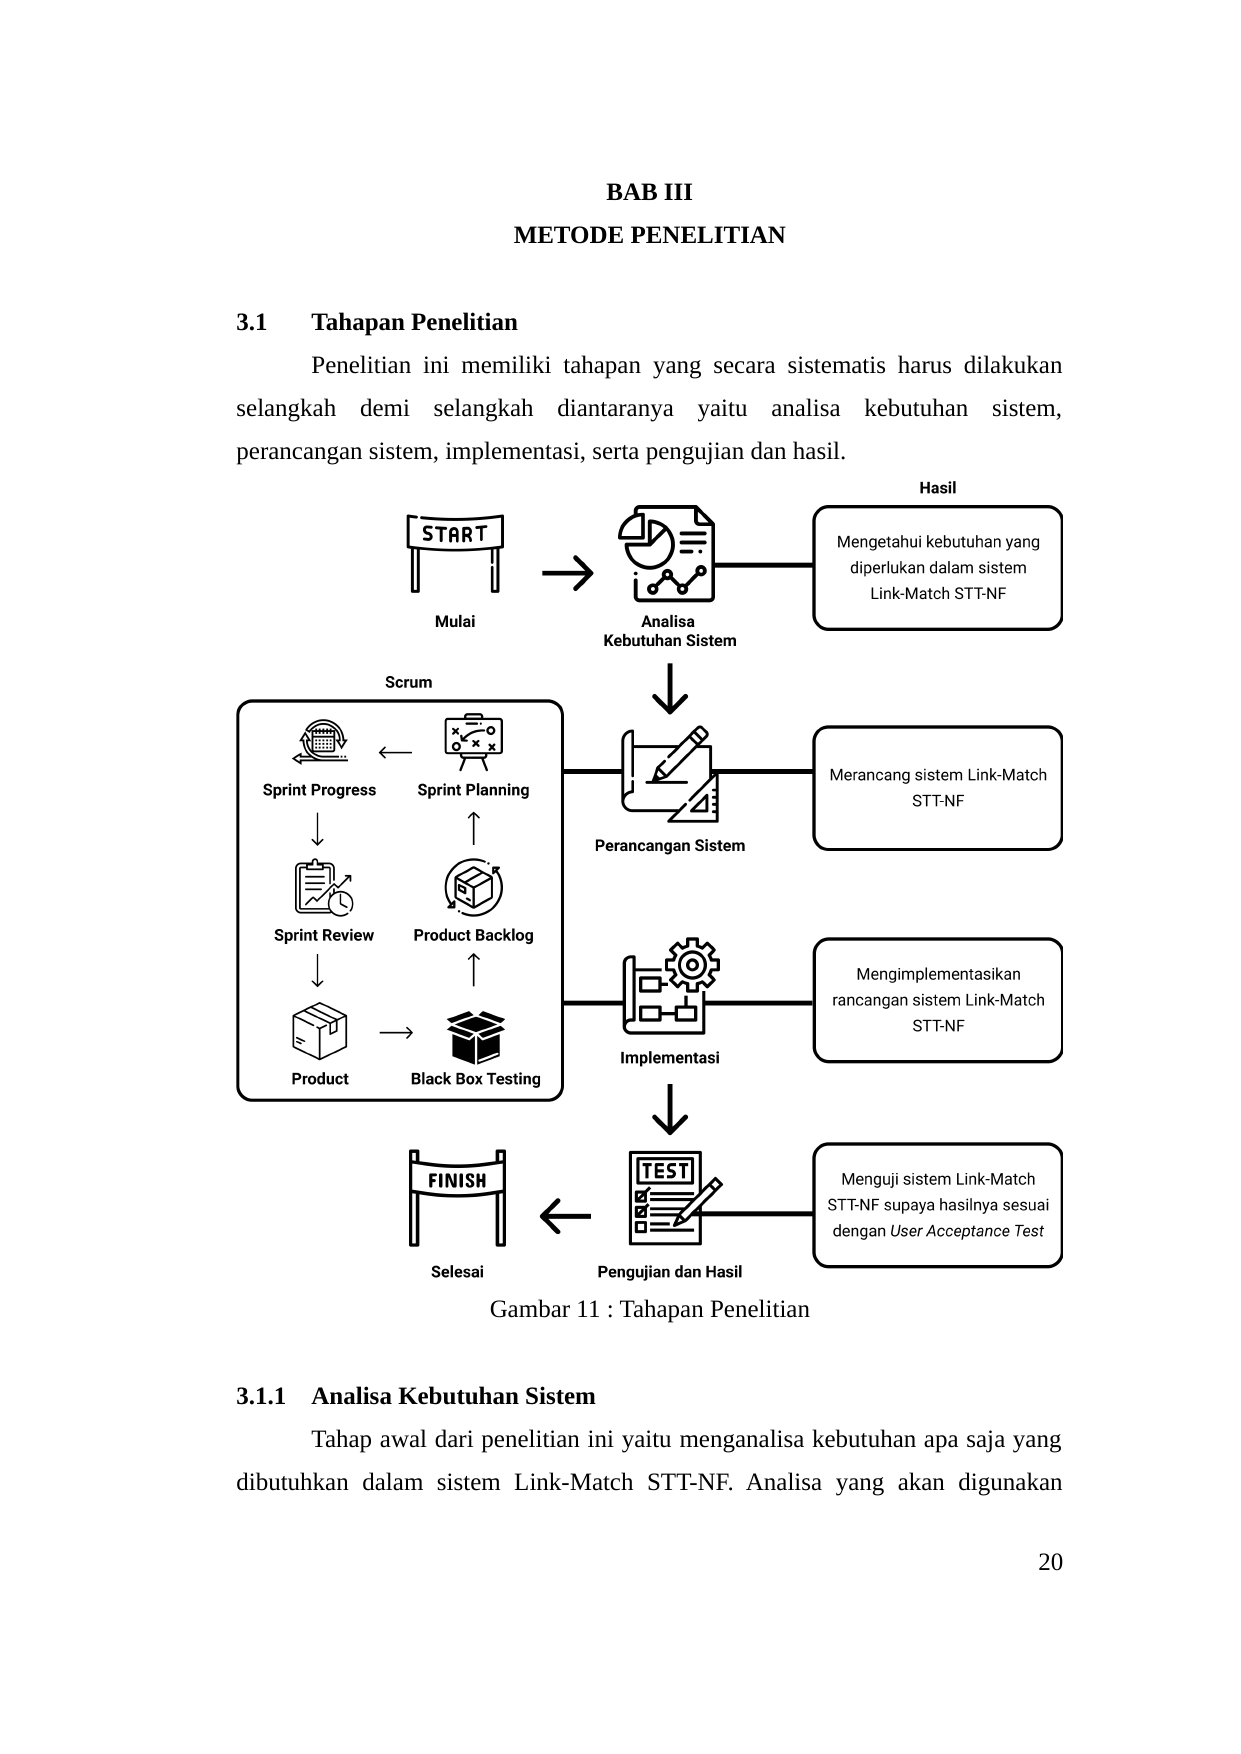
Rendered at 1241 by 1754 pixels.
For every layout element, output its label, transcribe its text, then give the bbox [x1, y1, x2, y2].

subtitle BAB III [236, 177, 1063, 206]
text Tahap awal dari penelitian ini yaitu menganalisa kebutuhan apa saja yang dibutuhkan dalam sistem Link-Match STT-NF. Analisa yang akan digunakan [236, 1424, 1063, 1496]
subtitle 3.1.1 Analisa Kebutuhan Sistem [236, 1381, 1063, 1409]
text Penelitian ini memiliki tahapan yang secara sistematis harus dilakukan selangkah demi selangkah diantaranya yaitu analisa kebutuhan sistem, perancangan sistem, implementasi, serta pengujian dan hasil. [236, 350, 1063, 465]
subtitle METODE PENELITIAN [236, 220, 1063, 249]
picture [236, 479, 1063, 1281]
subtitle 3.1 Tahapan Penelitian [236, 307, 1063, 335]
text Gambar 11 : Tahapan Penelitian [236, 1294, 1063, 1323]
